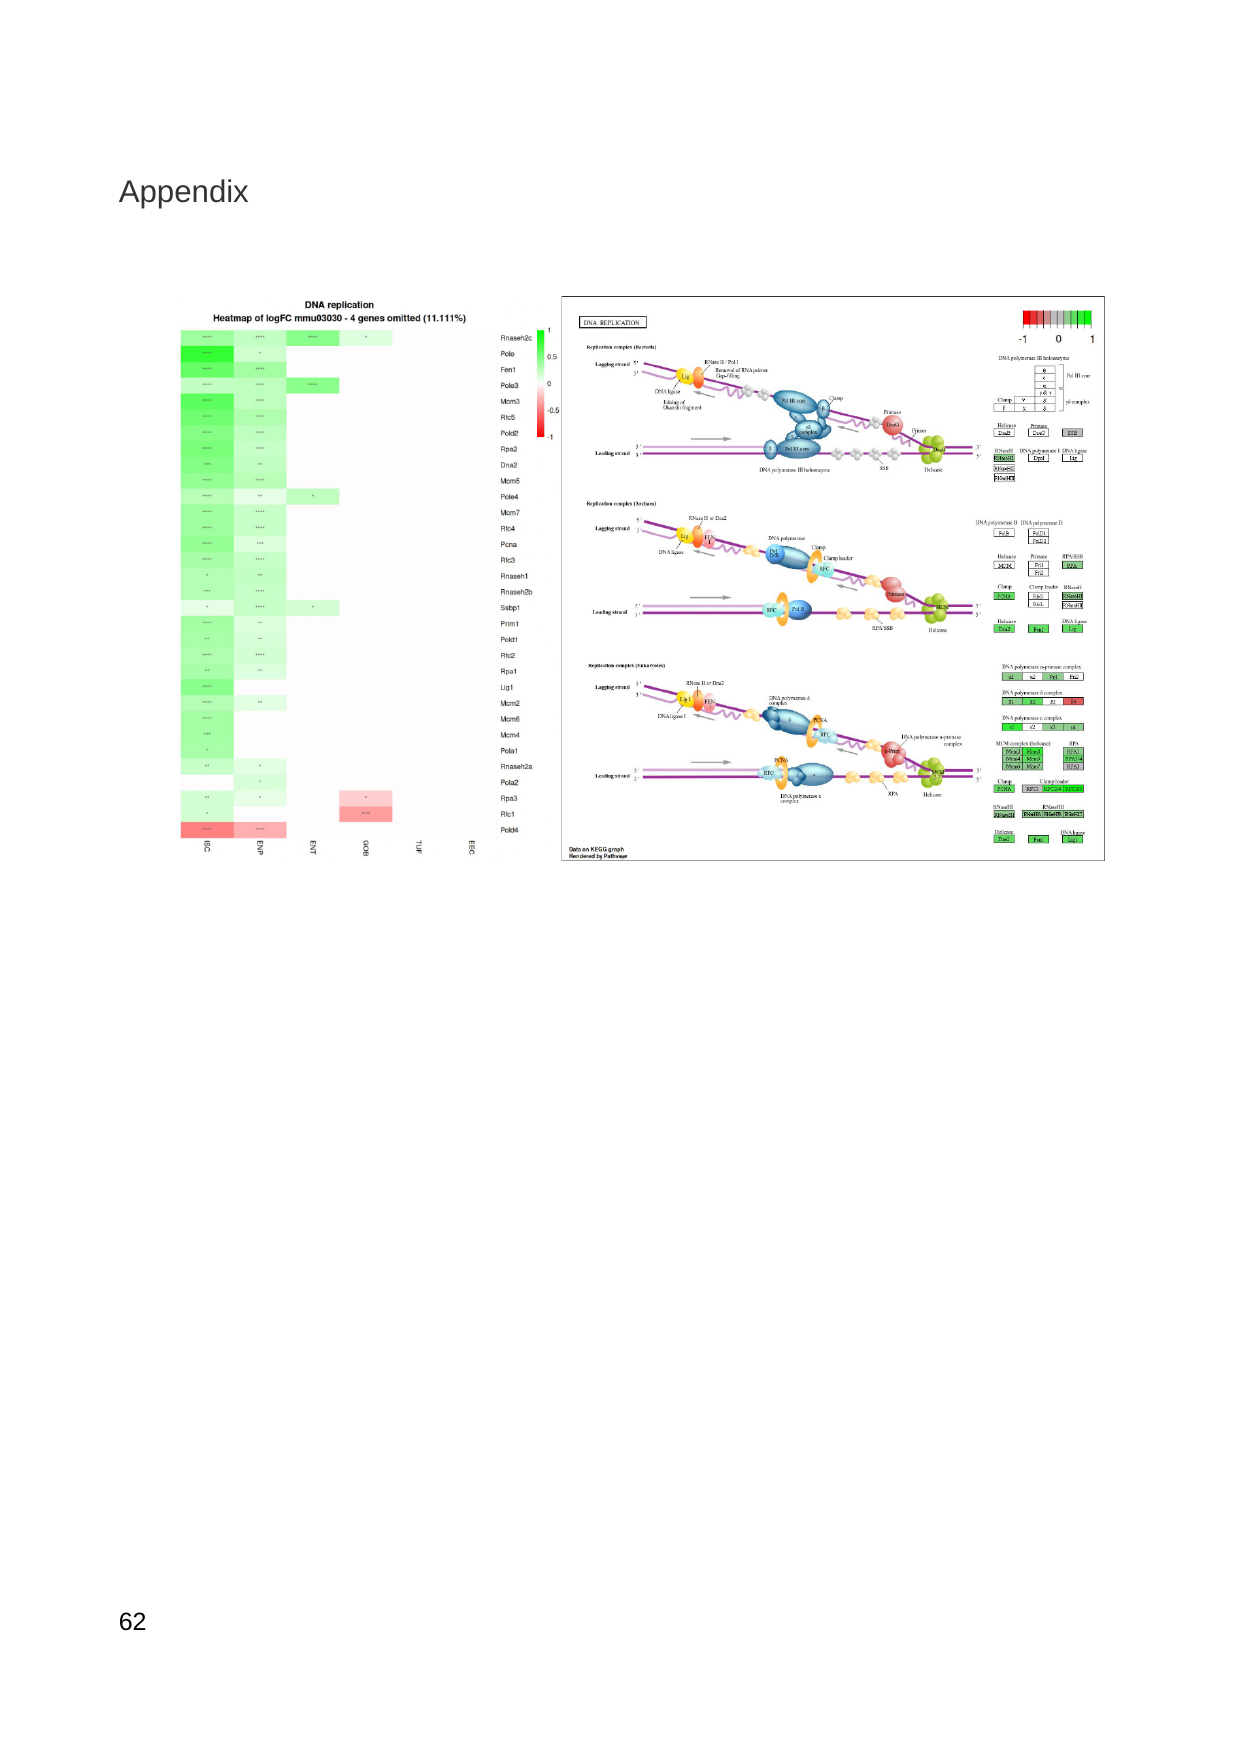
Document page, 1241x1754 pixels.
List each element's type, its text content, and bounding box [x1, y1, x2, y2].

subtitle Appendix [118, 173, 1122, 208]
picture [118, 296, 1122, 861]
